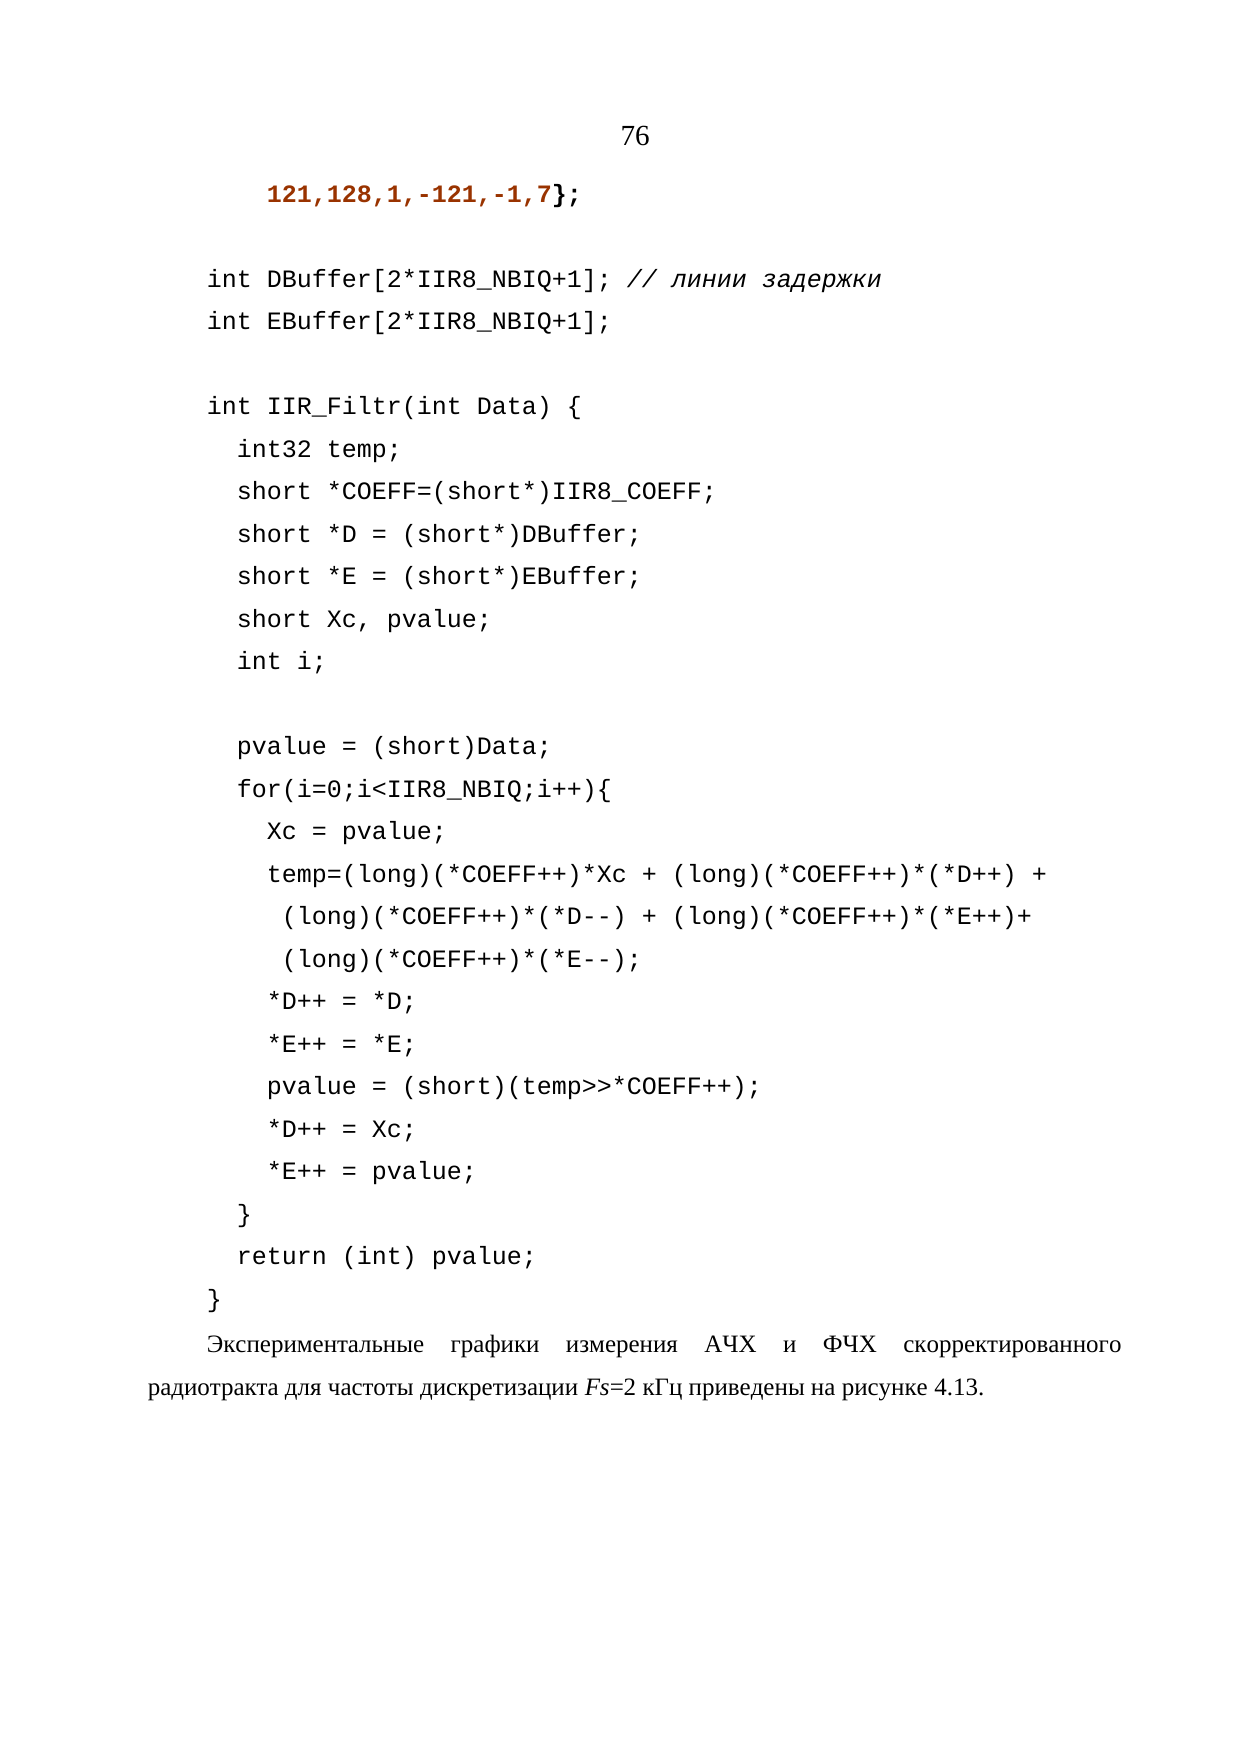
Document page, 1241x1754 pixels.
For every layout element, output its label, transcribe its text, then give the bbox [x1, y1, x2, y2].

text *D++ = *D; [148, 989, 1122, 1017]
text *E++ = pvalue; [148, 1159, 1122, 1187]
text Экспериментальные графики измерения АЧХ и ФЧХ скорректированного радиотракта для частоты дискретизации Fs=2 кГц приведены на рисунке 4.13. [148, 1329, 1122, 1401]
text temp=(long)(*COEFF++)*Xc + (long)(*COEFF++)*(*D++) + [148, 861, 1122, 889]
text } [148, 1286, 1122, 1314]
text pvalue = (short)(temp>>*COEFF++); [148, 1074, 1122, 1102]
text int EBuffer[2*IIR8_NBIQ+1]; [148, 309, 1122, 337]
text short *E = (short*)EBuffer; [148, 564, 1122, 592]
text int32 temp; [148, 436, 1122, 464]
text Xc = pvalue; [148, 819, 1122, 847]
text *E++ = *E; [148, 1031, 1122, 1059]
text int i; [148, 649, 1122, 677]
text short Xc, pvalue; [148, 606, 1122, 634]
text (long)(*COEFF++)*(*D--) + (long)(*COEFF++)*(*E++)+ [148, 904, 1122, 932]
text *D++ = Xc; [148, 1116, 1122, 1144]
text short *COEFF=(short*)IIR8_COEFF; [148, 479, 1122, 507]
text int DBuffer[2*IIR8_NBIQ+1]; // линии задержки [148, 266, 1122, 294]
text pvalue = (short)Data; [148, 734, 1122, 762]
text 121,128,1,-121,-1,7}; [148, 181, 1122, 209]
text for(i=0;i<IIR8_NBIQ;i++){ [148, 776, 1122, 804]
text short *D = (short*)DBuffer; [148, 521, 1122, 549]
text } [148, 1201, 1122, 1229]
text int IIR_Filtr(int Data) { [148, 394, 1122, 422]
text return (int) pvalue; [148, 1244, 1122, 1272]
text (long)(*COEFF++)*(*E--); [148, 946, 1122, 974]
